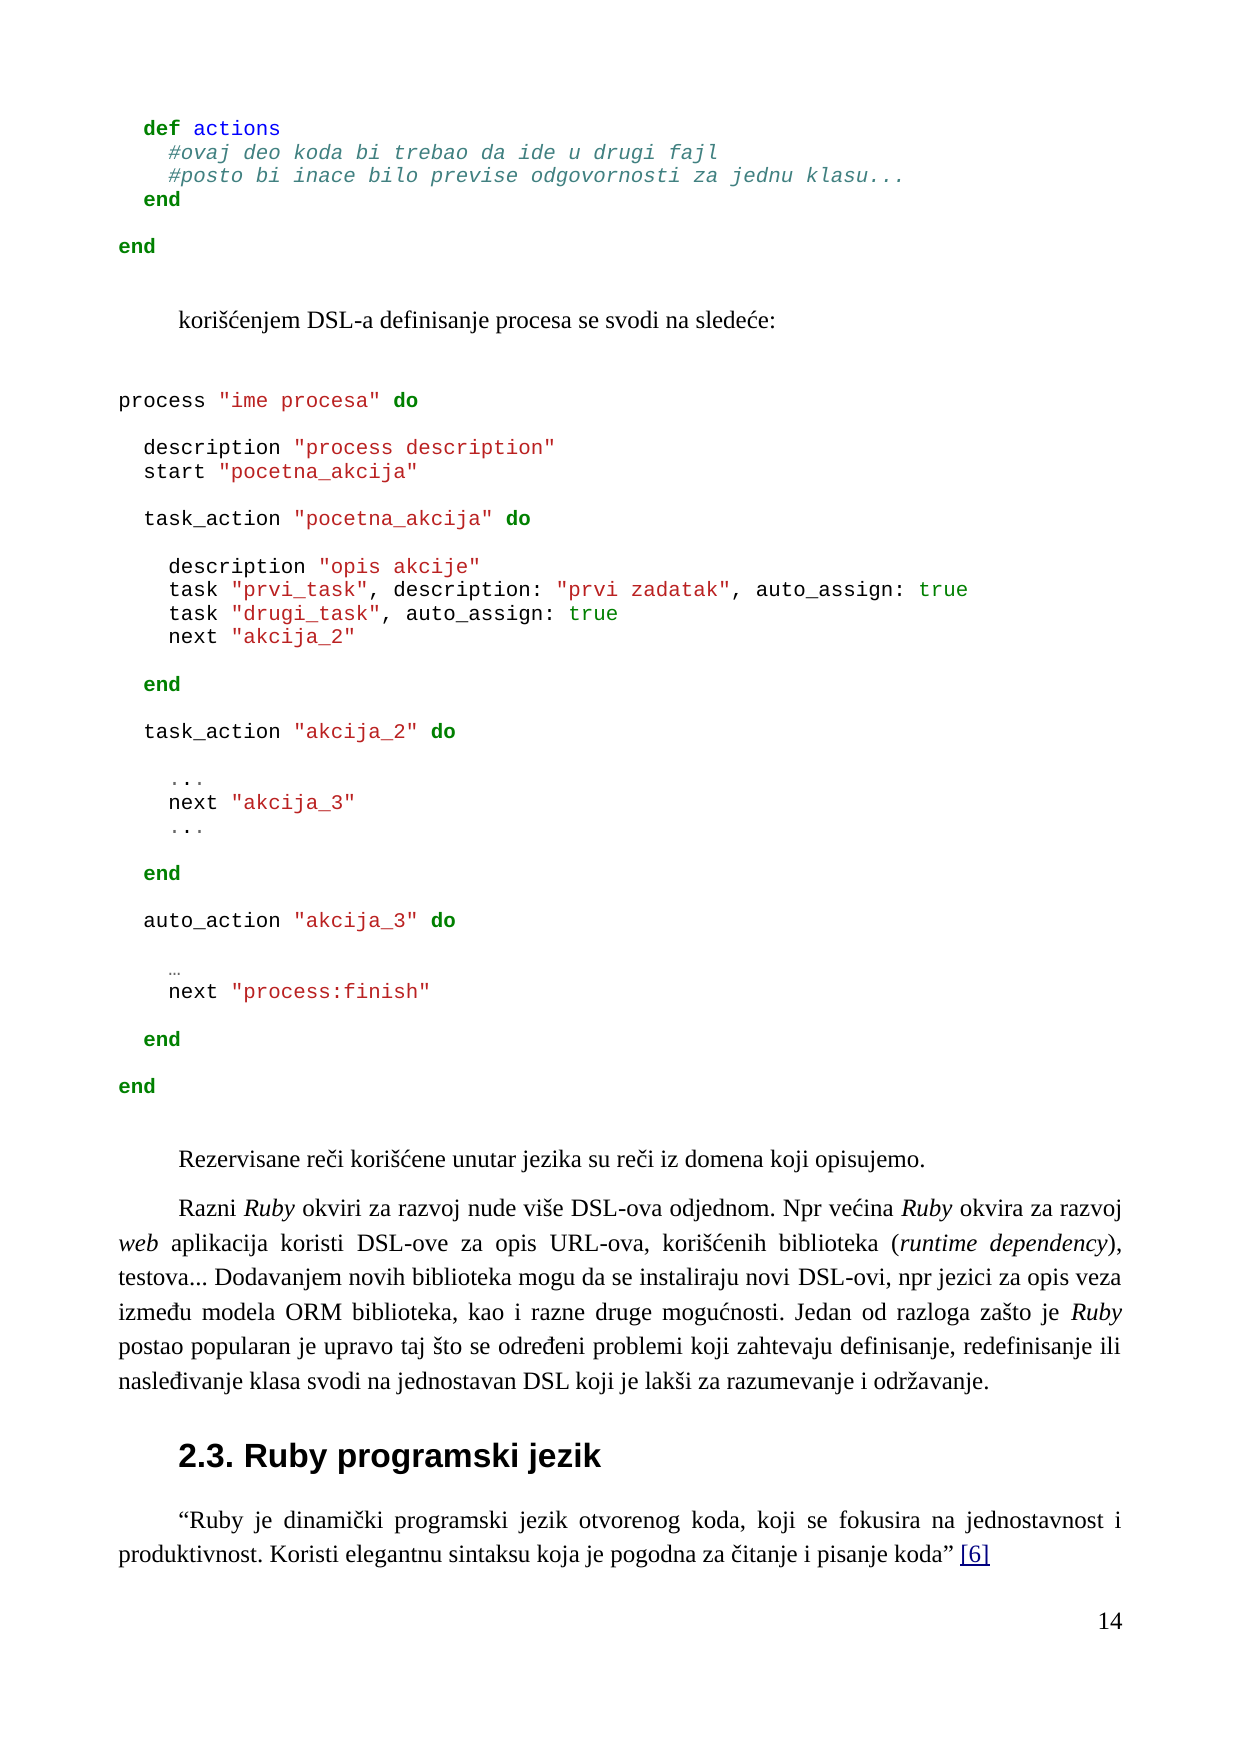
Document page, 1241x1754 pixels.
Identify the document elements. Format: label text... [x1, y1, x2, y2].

text task "prvi_task", description: "prvi zadatak", auto_assign: true [118, 579, 1122, 603]
text #posto bi inace bilo previse odgovornosti za jednu klasu... [118, 165, 1122, 189]
text end [118, 1028, 1122, 1052]
text end [118, 674, 1122, 697]
text #ovaj deo koda bi trebao da ide u drugi fajl [118, 142, 1122, 165]
text def actions [118, 118, 1122, 142]
text Razni Ruby okviri za razvoj nude više DSL-ova odjednom. Npr većina Ruby okvira za razvoj web aplikacija koristi DSL-ove za opis URL-ova, korišćenih biblioteka (runtime dependency), testova... Dodavanjem novih biblioteka mogu da se instaliraju novi DSL-ovi, npr jezici za opis veza između modela ORM biblioteka, kao i razne druge mogućnosti. Jedan od razloga zašto je Ruby postao popularan je upravo taj što se određeni problemi koji zahtevaju definisanje, redefinisanje ili nasleđivanje klasa svodi na jednostavan DSL koji je lakši za razumevanje i održavanje. [118, 1193, 1122, 1395]
text end [118, 236, 1122, 260]
text next "akcija_3" [118, 792, 1122, 816]
text korišćenjem DSL-a definisanje procesa se svodi na sledeće: [118, 305, 1122, 334]
text end [118, 863, 1122, 887]
text end [118, 189, 1122, 213]
text “Ruby je dinamički programski jezik otvorenog koda, koji se fokusira na jednostavnost i produktivnost. Koristi elegantnu sintaksu koja je pogodna za čitanje i pisanje koda” [6] [118, 1505, 1122, 1568]
text process "ime procesa" do [118, 390, 1122, 414]
text … [118, 958, 1122, 981]
text end [118, 1076, 1122, 1099]
subtitle Ruby programski jezik [118, 1436, 1122, 1475]
text Rezervisane reči korišćene unutar jezika su reči iz domena koji opisujemo. [118, 1144, 1122, 1173]
text start "pocetna_akcija" [118, 461, 1122, 485]
text description "process description" [118, 437, 1122, 461]
text ... [118, 768, 1122, 792]
text task_action "akcija_2" do [118, 721, 1122, 745]
text next "akcija_2" [118, 627, 1122, 650]
text task_action "pocetna_akcija" do [118, 508, 1122, 532]
text task "drugi_task", auto_assign: true [118, 603, 1122, 627]
text description "opis akcije" [118, 556, 1122, 579]
text next "process:finish" [118, 981, 1122, 1005]
text ... [118, 816, 1122, 839]
text auto_action "akcija_3" do [118, 910, 1122, 934]
